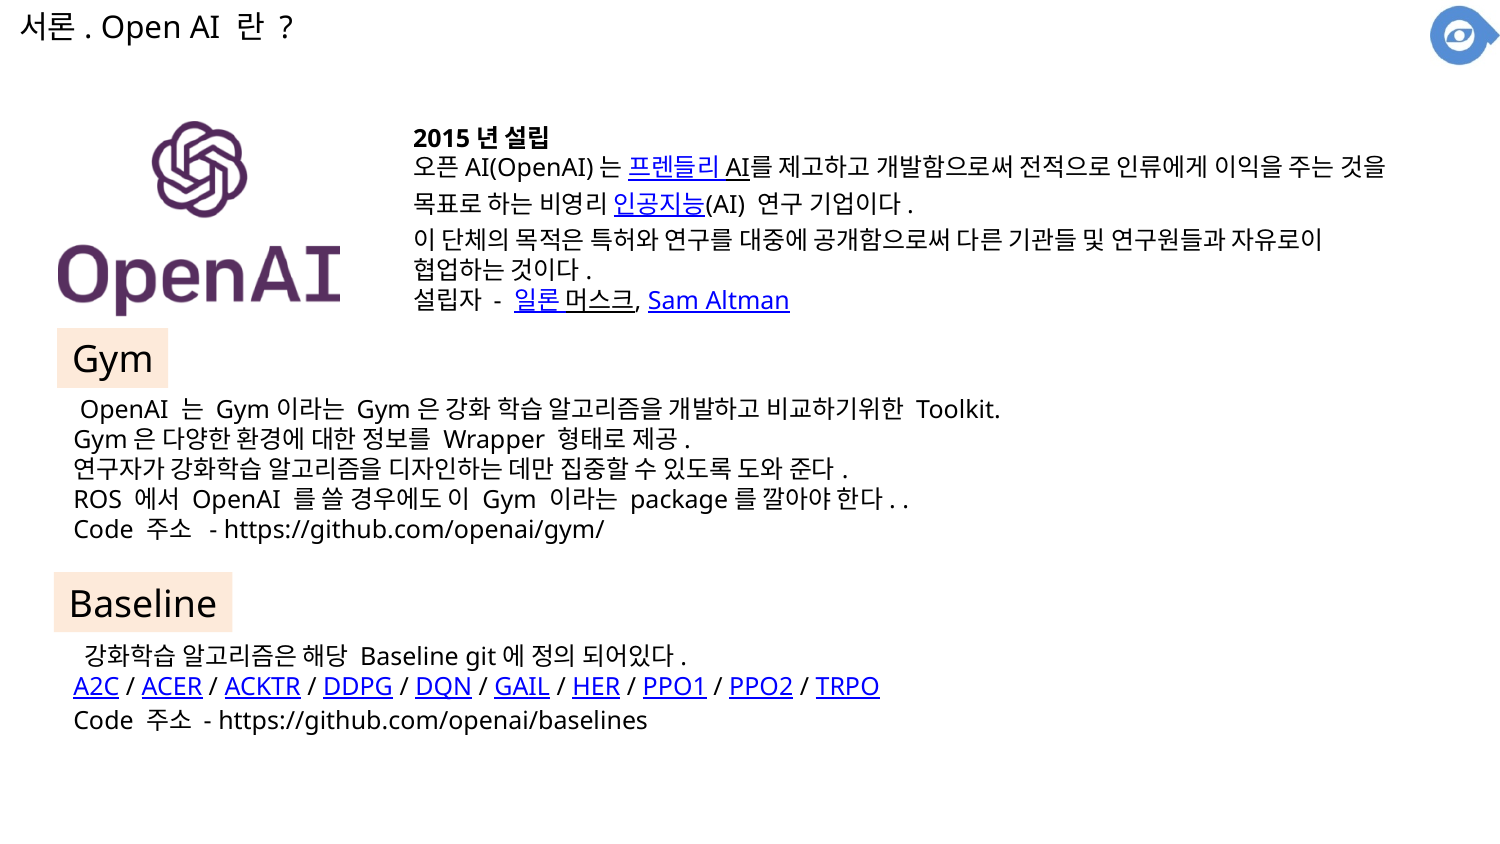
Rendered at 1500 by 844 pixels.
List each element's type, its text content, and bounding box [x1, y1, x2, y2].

text_box Gym [57, 328, 169, 388]
text_box Baseline [53, 572, 233, 633]
text_box 강화학습 알고리즘은 해당 Baseline git에 정의 되어있다. A2C / ACER / ACKTR / DDPG / DQN / GAIL / HER / PPO1 / PPO2 / TRPO Code 주소 - https://github.com/openai/baselines [58, 632, 1360, 742]
picture [58, 121, 340, 317]
text_box OpenAI 는 Gym이라는 Gym은 강화 학습 알고리즘을 개발하고 비교하기위한 Toolkit. Gym은 다양한 환경에 대한 정보를 Wrapper 형태로 제공. 연구자가 강화학습 알고리즘을 디자인하는 데만 집중할 수 있도록 도와 준다. ROS 에서 OpenAI 를 쓸 경우에도 이 Gym 이라는 package를 깔아야 한다. . Code 주소 - https://github.com/openai/gym/ [58, 386, 1360, 552]
picture [1430, 0, 1500, 70]
text_box 서론. Open AI 란 ? [4, 0, 445, 53]
text_box 2015년 설립 오픈AI(OpenAI)는 프렌들리 AI를 제고하고 개발함으로써 전적으로 인류에게 이익을 주는 것을 목표로 하는 비영리 인공지능(AI) 연구 기업이다. 이 단체의 목적은 특허와 연구를 대중에 공개함으로써 다른 기관들 및 연구원들과 자유로이 협업하는 것이다. 설립자 - 일론 머스크, Sam Altman [398, 114, 1418, 329]
